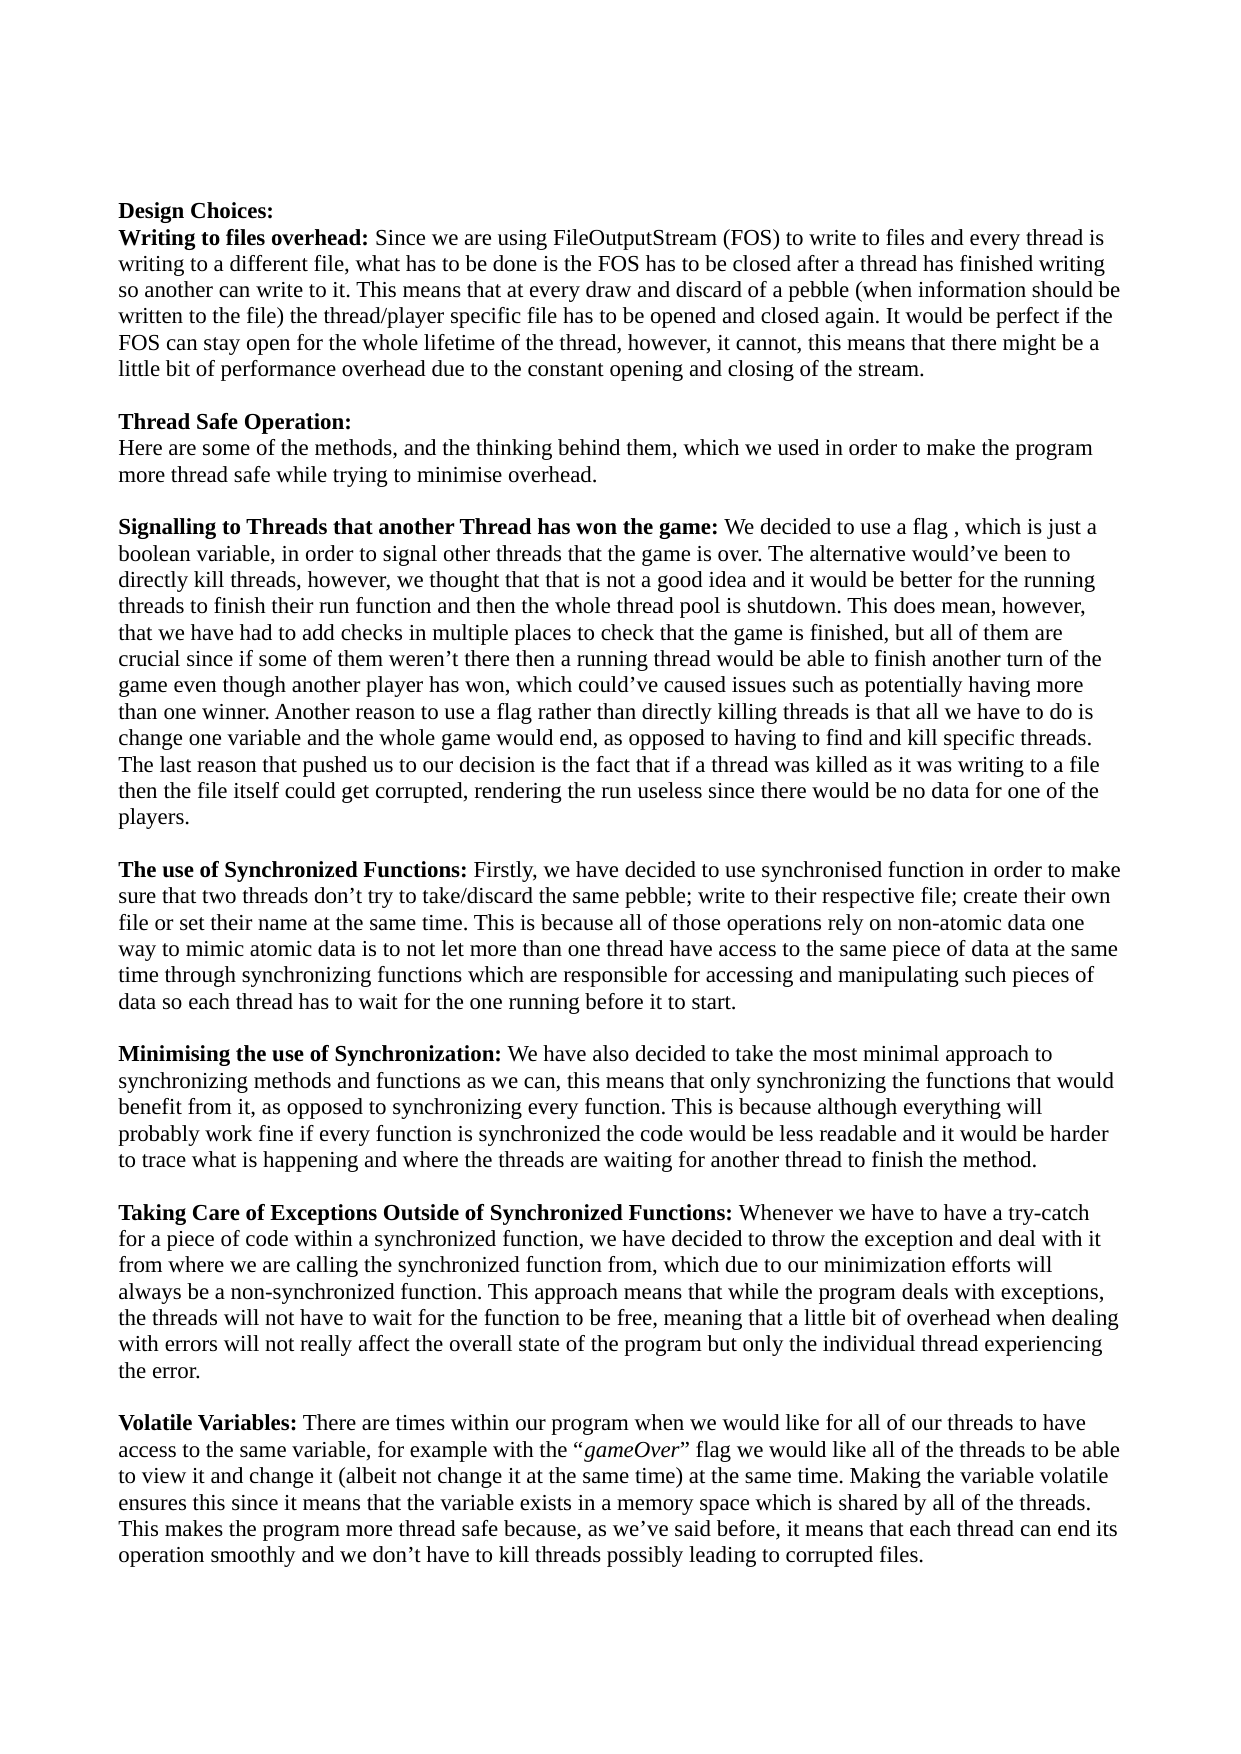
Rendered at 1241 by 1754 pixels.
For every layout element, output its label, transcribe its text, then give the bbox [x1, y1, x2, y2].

text Writing to files overhead: Since we are using FileOutputStream (FOS) to write to files and every thread is writing to a different file, what has to be done is the FOS has to be closed after a thread has finished writing so another can write to it. This means that at every draw and discard of a pebble (when information should be written to the file) the thread/player specific file has to be opened and closed again. It would be perfect if the FOS can stay open for the whole lifetime of the thread, however, it cannot, this means that there might be a little bit of performance overhead due to the constant opening and closing of the stream. [118, 223, 1122, 382]
text Taking Care of Exceptions Outside of Synchronized Functions: Whenever we have to have a try-catch for a piece of code within a synchronized function, we have decided to throw the exception and deal with it from where we are calling the synchronized function from, which due to our minimization efforts will always be a non-synchronized function. This approach means that while the program deals with exceptions, the threads will not have to wait for the function to be free, meaning that a little bit of overhead when dealing with errors will not really affect the overall state of the program but only the individual thread experiencing the error. [118, 1199, 1122, 1383]
text Thread Safe Operation: [118, 408, 1122, 434]
text Volatile Variables: There are times within our program when we would like for all of our threads to have access to the same variable, for example with the “gameOver” flag we would like all of the threads to be able to view it and change it (albeit not change it at the same time) at the same time. Making the variable volatile ensures this since it means that the variable exists in a memory space which is shared by all of the threads. This makes the program more thread safe because, as we’ve said before, it means that each thread can end its operation smoothly and we don’t have to kill threads possibly leading to corrupted files. [118, 1409, 1122, 1568]
text Design Choices: [118, 197, 1122, 223]
text Minimising the use of Synchronization: We have also decided to take the most minimal approach to synchronizing methods and functions as we can, this means that only synchronizing the functions that would benefit from it, as opposed to synchronizing every function. This is because although everything will probably work fine if every function is synchronized the code would be less readable and it would be harder to trace what is happening and where the threads are waiting for another thread to finish the method. [118, 1041, 1122, 1172]
text The use of Synchronized Functions: Firstly, we have decided to use synchronised function in order to make sure that two threads don’t try to take/discard the same pebble; write to their respective file; create their own file or set their name at the same time. This is because all of those operations rely on non-atomic data one way to mimic atomic data is to not let more than one thread have access to the same piece of data at the same time through synchronizing functions which are responsible for accessing and manipulating such pieces of data so each thread has to wait for the one running before it to start. [118, 856, 1122, 1014]
text Signalling to Threads that another Thread has won the game: We decided to use a flag , which is just a boolean variable, in order to signal other threads that the game is over. The alternative would’ve been to directly kill threads, however, we thought that that is not a good idea and it would be better for the running threads to finish their run function and then the whole thread pool is shutdown. This does mean, however, that we have had to add checks in multiple places to check that the game is finished, but all of them are crucial since if some of them weren’t there then a running thread would be able to finish another turn of the game even though another player has won, which could’ve caused issues such as potentially having more than one winner. Another reason to use a flag rather than directly killing threads is that all we have to do is change one variable and the whole game would end, as opposed to having to find and kill specific threads. The last reason that pushed us to our decision is the fact that if a thread was killed as it was writing to a file then the file itself could get corrupted, rendering the run useless since there would be no data for one of the players. [118, 513, 1122, 830]
text Here are some of the methods, and the thinking behind them, which we used in order to make the program more thread safe while trying to minimise overhead. [118, 434, 1122, 487]
